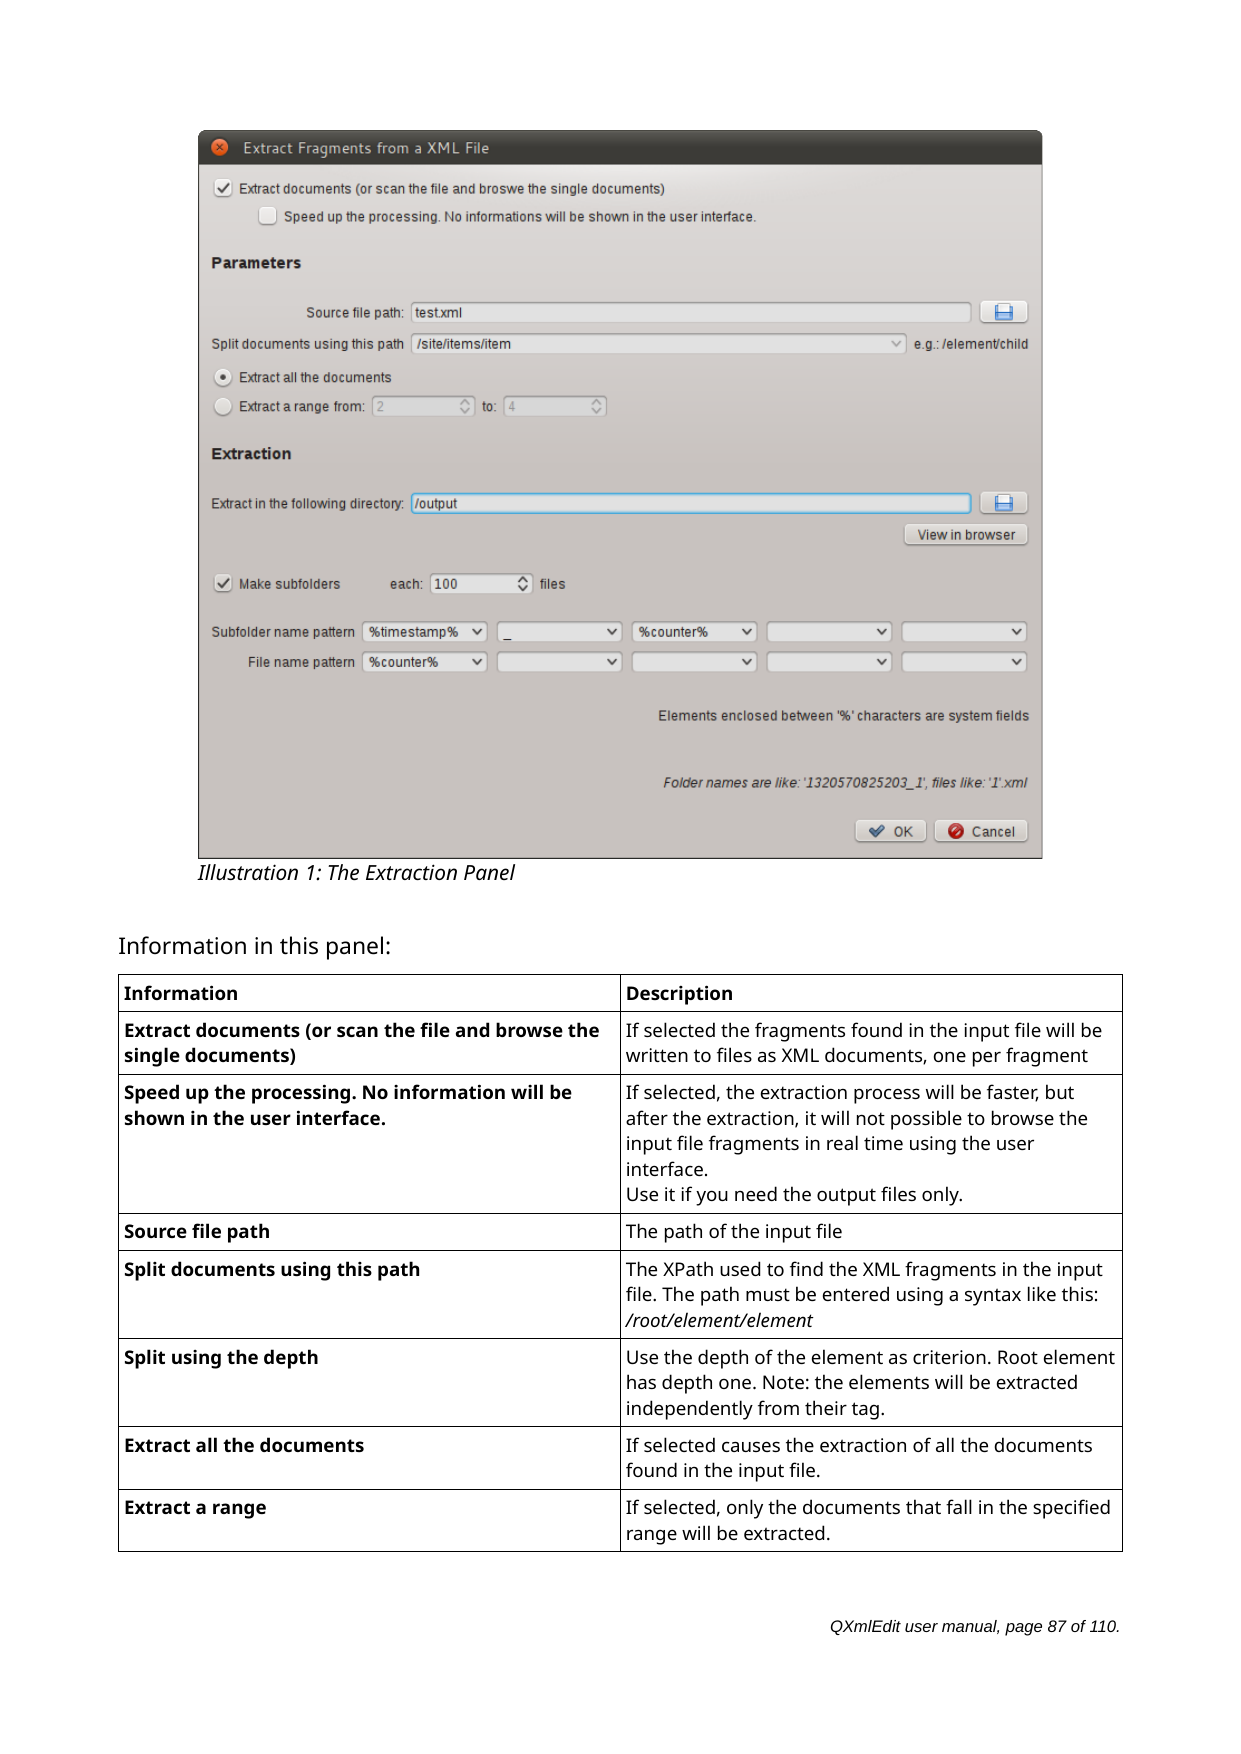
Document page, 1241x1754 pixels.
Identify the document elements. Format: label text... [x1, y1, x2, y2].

table_cell Split using the depth [119, 1339, 620, 1426]
table_cell Extract all the documents [119, 1427, 620, 1489]
table_cell Extract documents (or scan the file and browse the single documents) [119, 1012, 620, 1074]
table_header Description [621, 975, 1122, 1011]
table_cell If selected, only the documents that fall in the specified range will be extracted. [621, 1490, 1122, 1551]
table_cell Split documents using this path [119, 1251, 620, 1338]
text Information in this panel: [118, 930, 1122, 962]
picture [198, 130, 1043, 859]
table_cell The path of the input file [621, 1214, 1122, 1250]
table_cell Speed up the processing. No information will be shown in the user interface. [119, 1075, 620, 1213]
table_cell The XPath used to find the XML fragments in the input file. The path must be entered using a syntax like this: /root/element/element [621, 1251, 1122, 1338]
table_cell If selected the fragments found in the input file will be written to files as XML documents, one per fragment [621, 1012, 1122, 1074]
table_cell Extract a range [119, 1490, 620, 1551]
table_cell Source file path [119, 1214, 620, 1250]
table_cell Use the depth of the element as criterion. Root element has depth one. Note: the elements will be extracted independently from their tag. [621, 1339, 1122, 1426]
text Illustration 1: The Extraction Panel [198, 859, 1042, 887]
table_header Information [119, 975, 620, 1011]
table_cell If selected, the extraction process will be faster, but after the extraction, it will not possible to browse the input file fragments in real time using the user interface. Use it if you need the output files only. [621, 1075, 1122, 1213]
table_cell If selected causes the extraction of all the documents found in the input file. [621, 1427, 1122, 1489]
